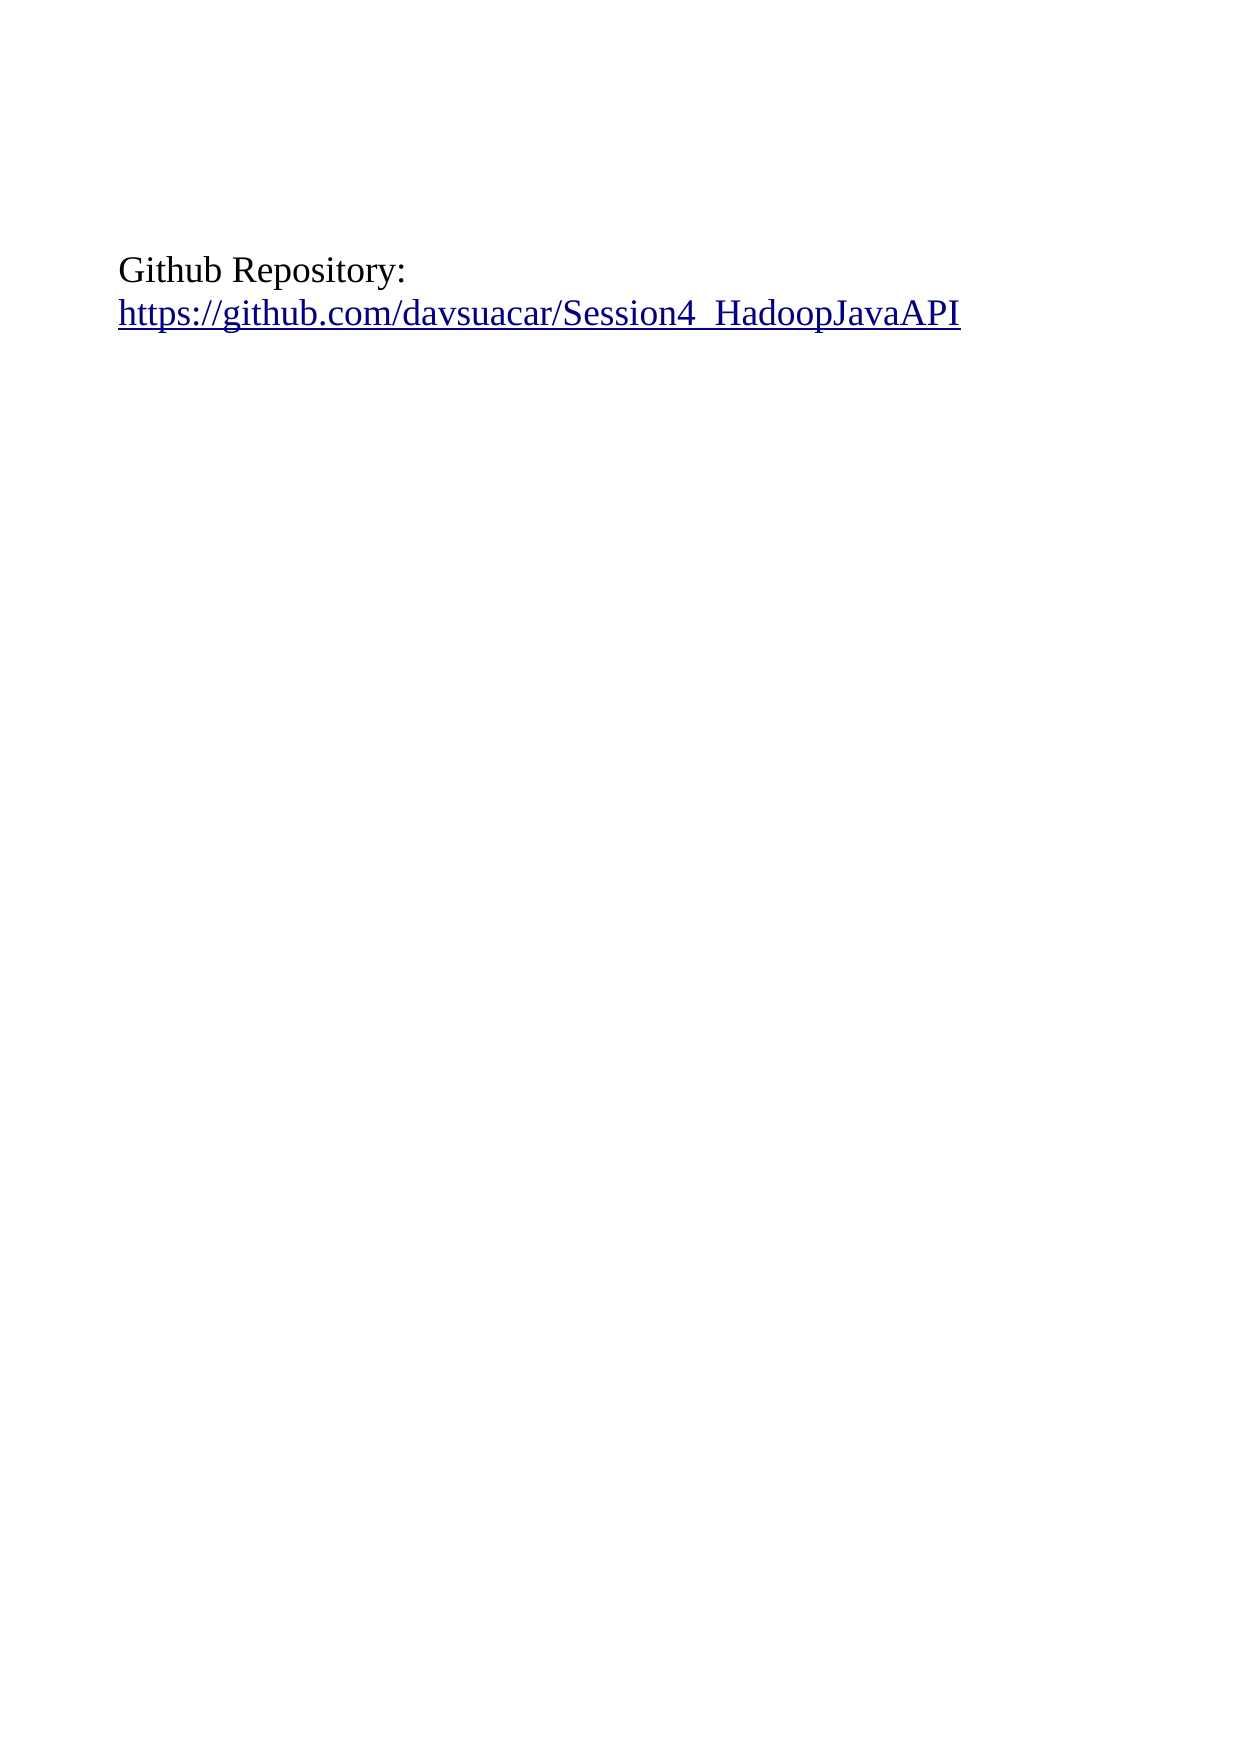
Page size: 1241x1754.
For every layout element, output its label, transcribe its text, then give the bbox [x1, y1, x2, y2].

text Github Repository: https://github.com/davsuacar/Session4_HadoopJavaAPI [118, 247, 1122, 334]
